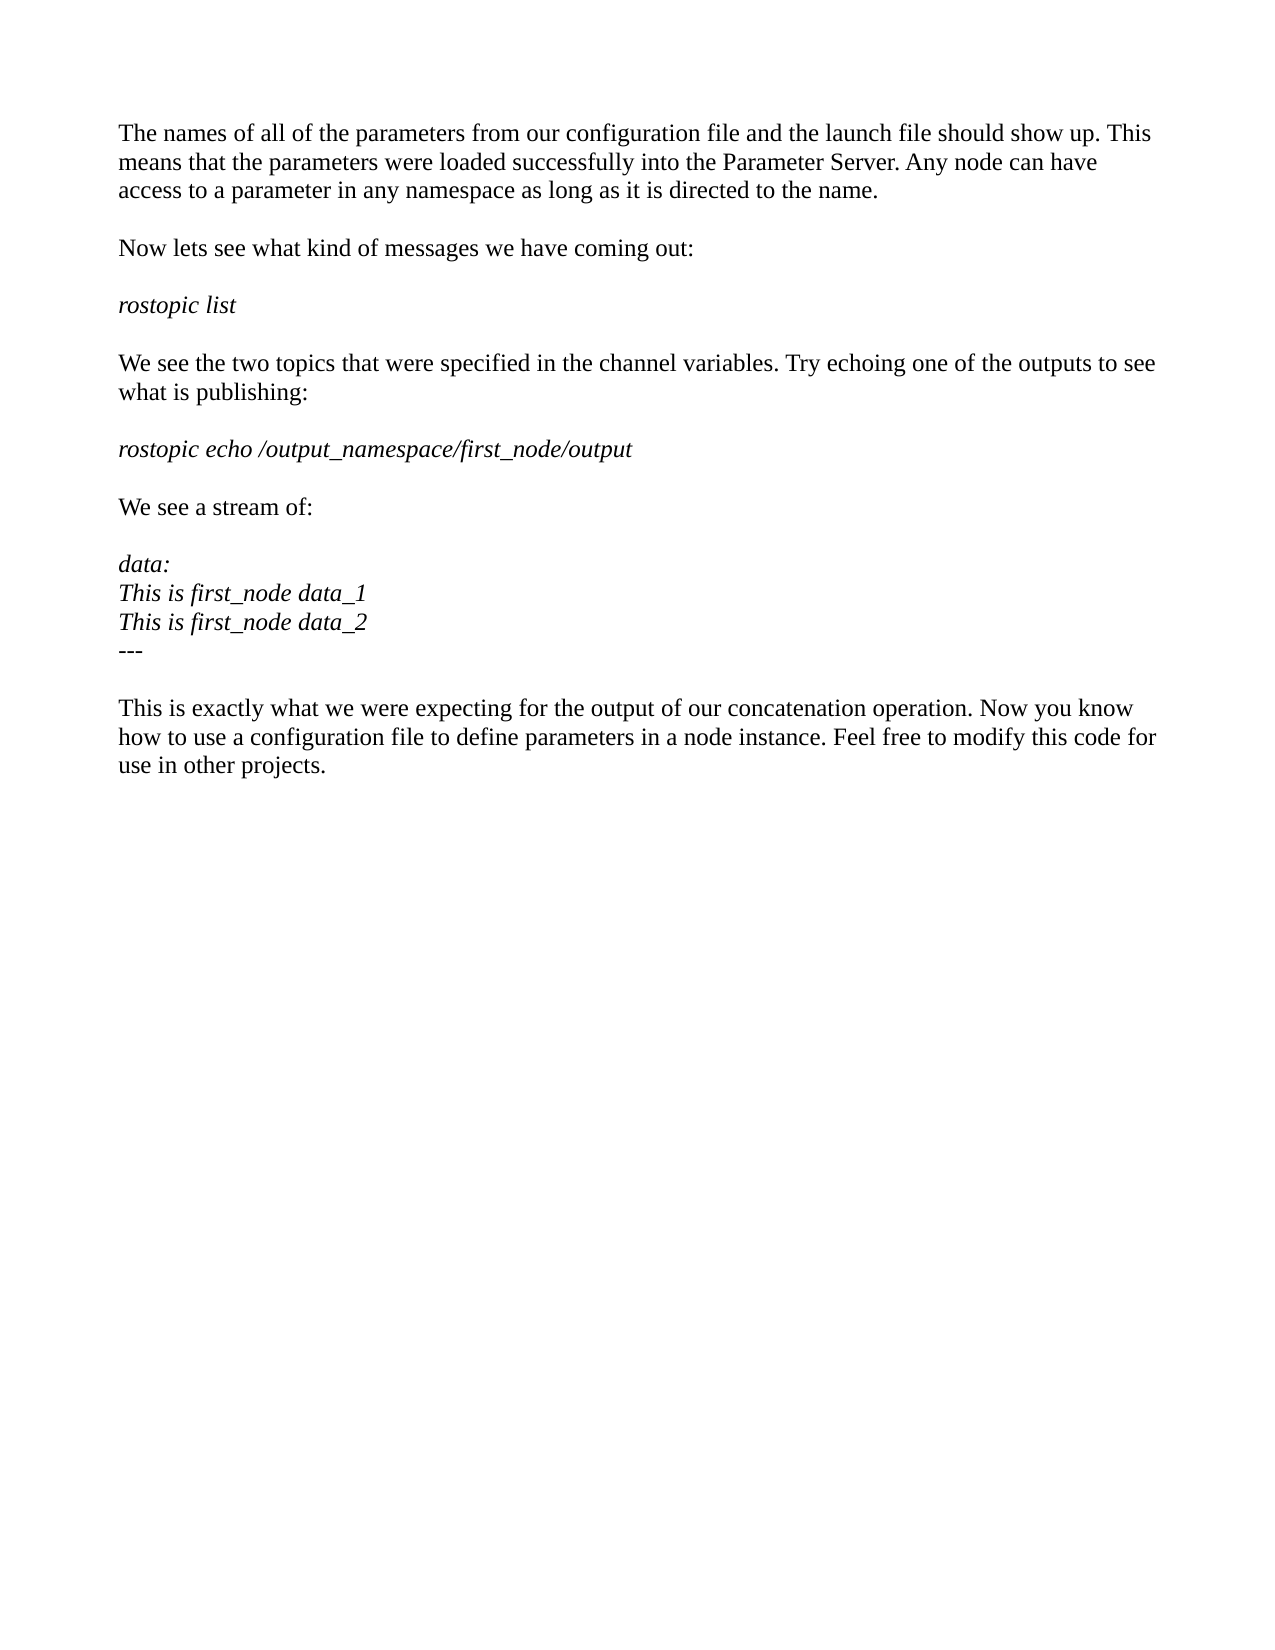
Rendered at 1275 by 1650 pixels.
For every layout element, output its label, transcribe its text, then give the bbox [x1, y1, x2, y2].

text --- [118, 636, 1157, 664]
text rostopic echo /output_namespace/first_node/output [118, 434, 1157, 463]
text Now lets see what kind of messages we have coming out: [118, 233, 1157, 262]
text We see a stream of: [118, 492, 1157, 521]
text We see the two topics that were specified in the channel variables. Try echoing one of the outputs to see what is publishing: [118, 348, 1157, 406]
text rostopic list [118, 291, 1157, 319]
text data: [118, 549, 1157, 578]
text This is first_node data_2 [118, 607, 1157, 636]
text This is exactly what we were expecting for the output of our concatenation operation. Now you know how to use a configuration file to define parameters in a node instance. Feel free to modify this code for use in other projects. [118, 693, 1157, 779]
text This is first_node data_1 [118, 578, 1157, 607]
text The names of all of the parameters from our configuration file and the launch file should show up. This means that the parameters were loaded successfully into the Parameter Server. Any node can have access to a parameter in any namespace as long as it is directed to the name. [118, 118, 1157, 204]
